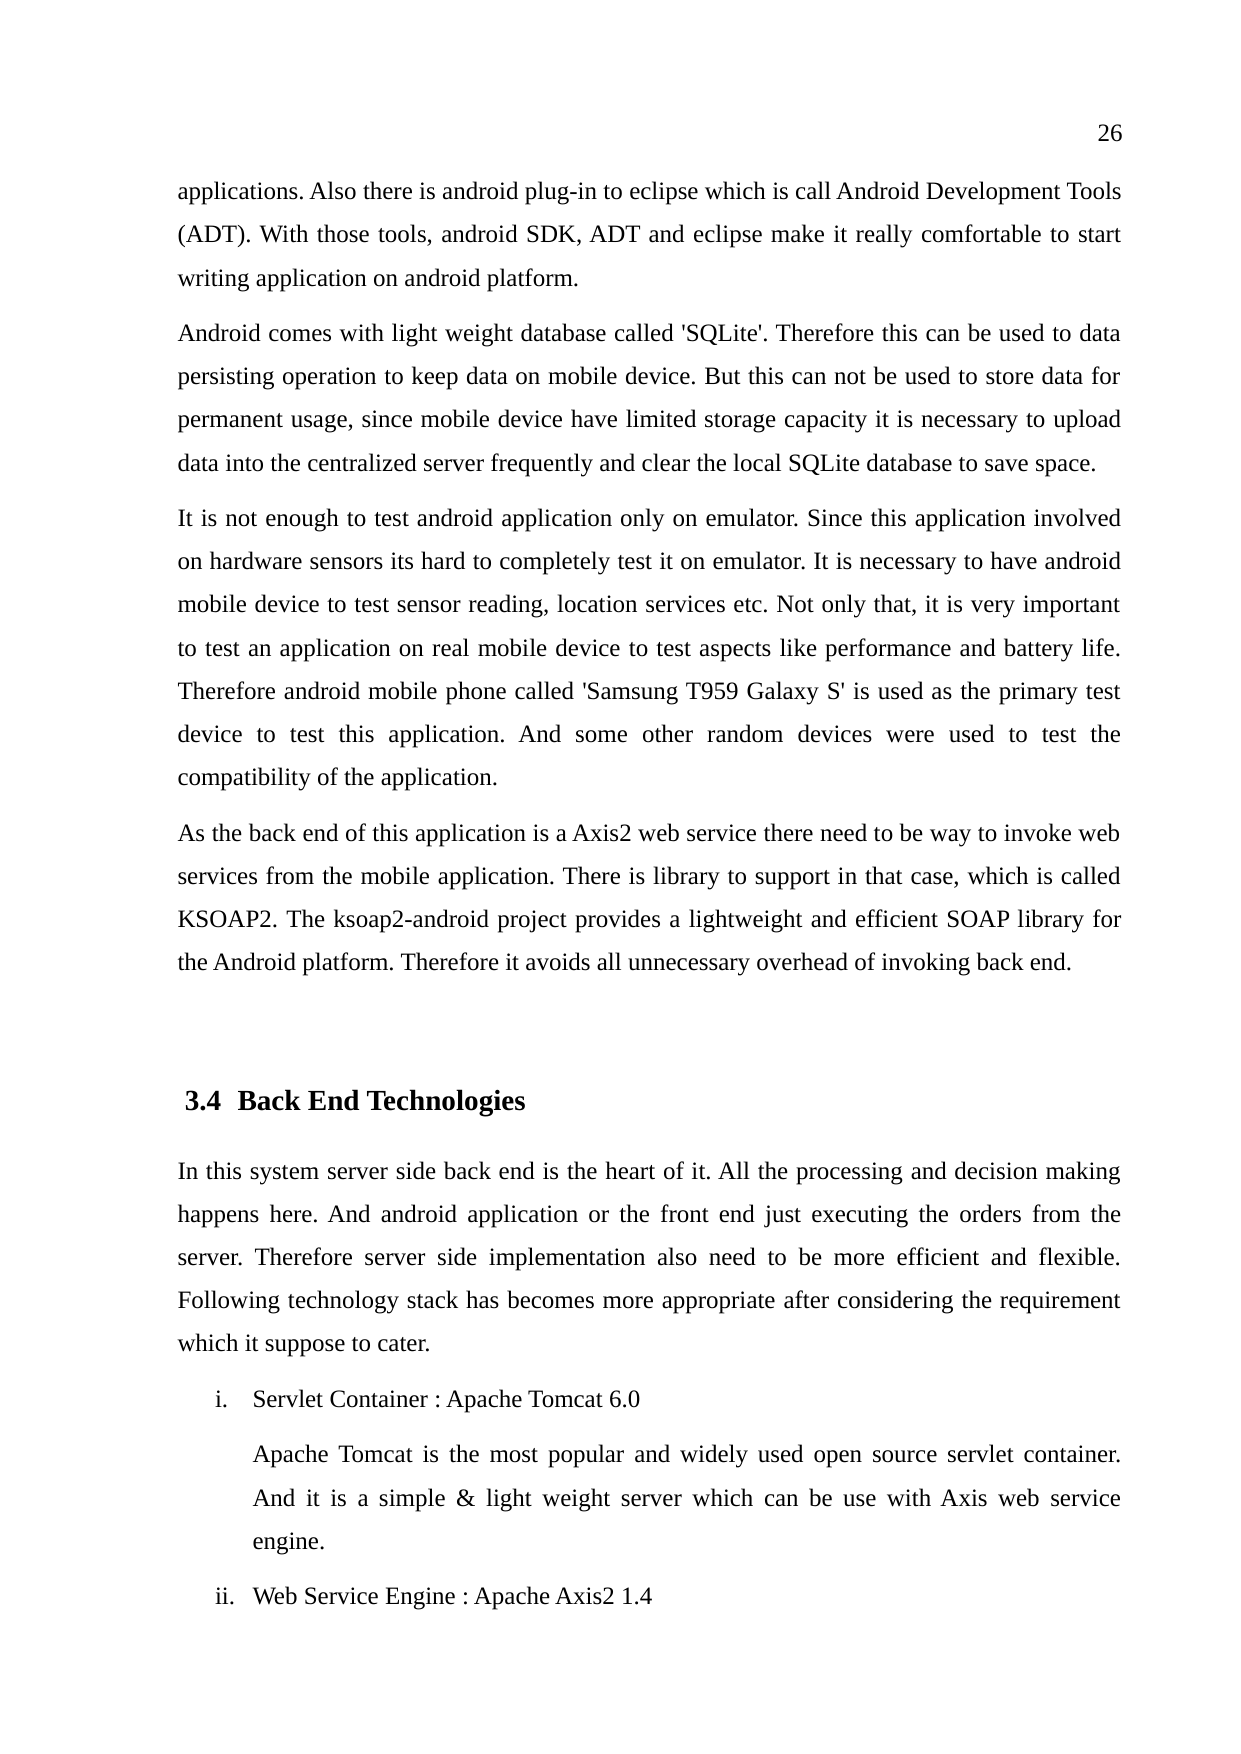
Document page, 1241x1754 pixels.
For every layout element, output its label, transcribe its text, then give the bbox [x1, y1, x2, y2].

text Android comes with light weight database called 'SQLite'. Therefore this can be used to data persisting operation to keep data on mobile device. But this can not be used to store data for permanent usage, since mobile device have limited storage capacity it is necessary to upload data into the centralized server frequently and clear the local SQLite database to save space. [177, 318, 1122, 476]
text In this system server side back end is the heart of it. All the processing and decision making happens here. And android application or the front end just executing the orders from the server. Therefore server side implementation also need to be more efficient and flexible. Following technology stack has becomes more appropriate after considering the requirement which it suppose to cater. [177, 1156, 1122, 1357]
text As the back end of this application is a Axis2 web service there need to be way to invoke web services from the mobile application. There is library to support in that case, which is called KSOAP2. The ksoap2-android project provides a lightweight and efficient SOAP library for the Android platform. Therefore it avoids all unnecessary overhead of invoking back end. [177, 818, 1122, 976]
list Servlet Container : Apache Tomcat 6.0 [215, 1384, 1122, 1413]
list Apache Tomcat is the most popular and widely used open source servlet container. And it is a simple & light weight server which can be use with Axis web service engine. [215, 1439, 1122, 1554]
list Web Service Engine : Apache Axis2 1.4 [215, 1581, 1122, 1610]
subtitle Back End Technologies [177, 1083, 1122, 1117]
text applications. Also there is android plug-in to eclipse which is call Android Development Tools (ADT). With those tools, android SDK, ADT and eclipse make it really comfortable to start writing application on android platform. [177, 176, 1122, 291]
text It is not enough to test android application only on emulator. Since this application involved on hardware sensors its hard to completely test it on emulator. It is necessary to have android mobile device to test sensor reading, location services etc. Not only that, it is very important to test an application on real mobile device to test aspects like performance and battery life. Therefore android mobile phone called 'Samsung T959 Galaxy S' is used as the primary test device to test this application. And some other random devices were used to test the compatibility of the application. [177, 503, 1122, 791]
